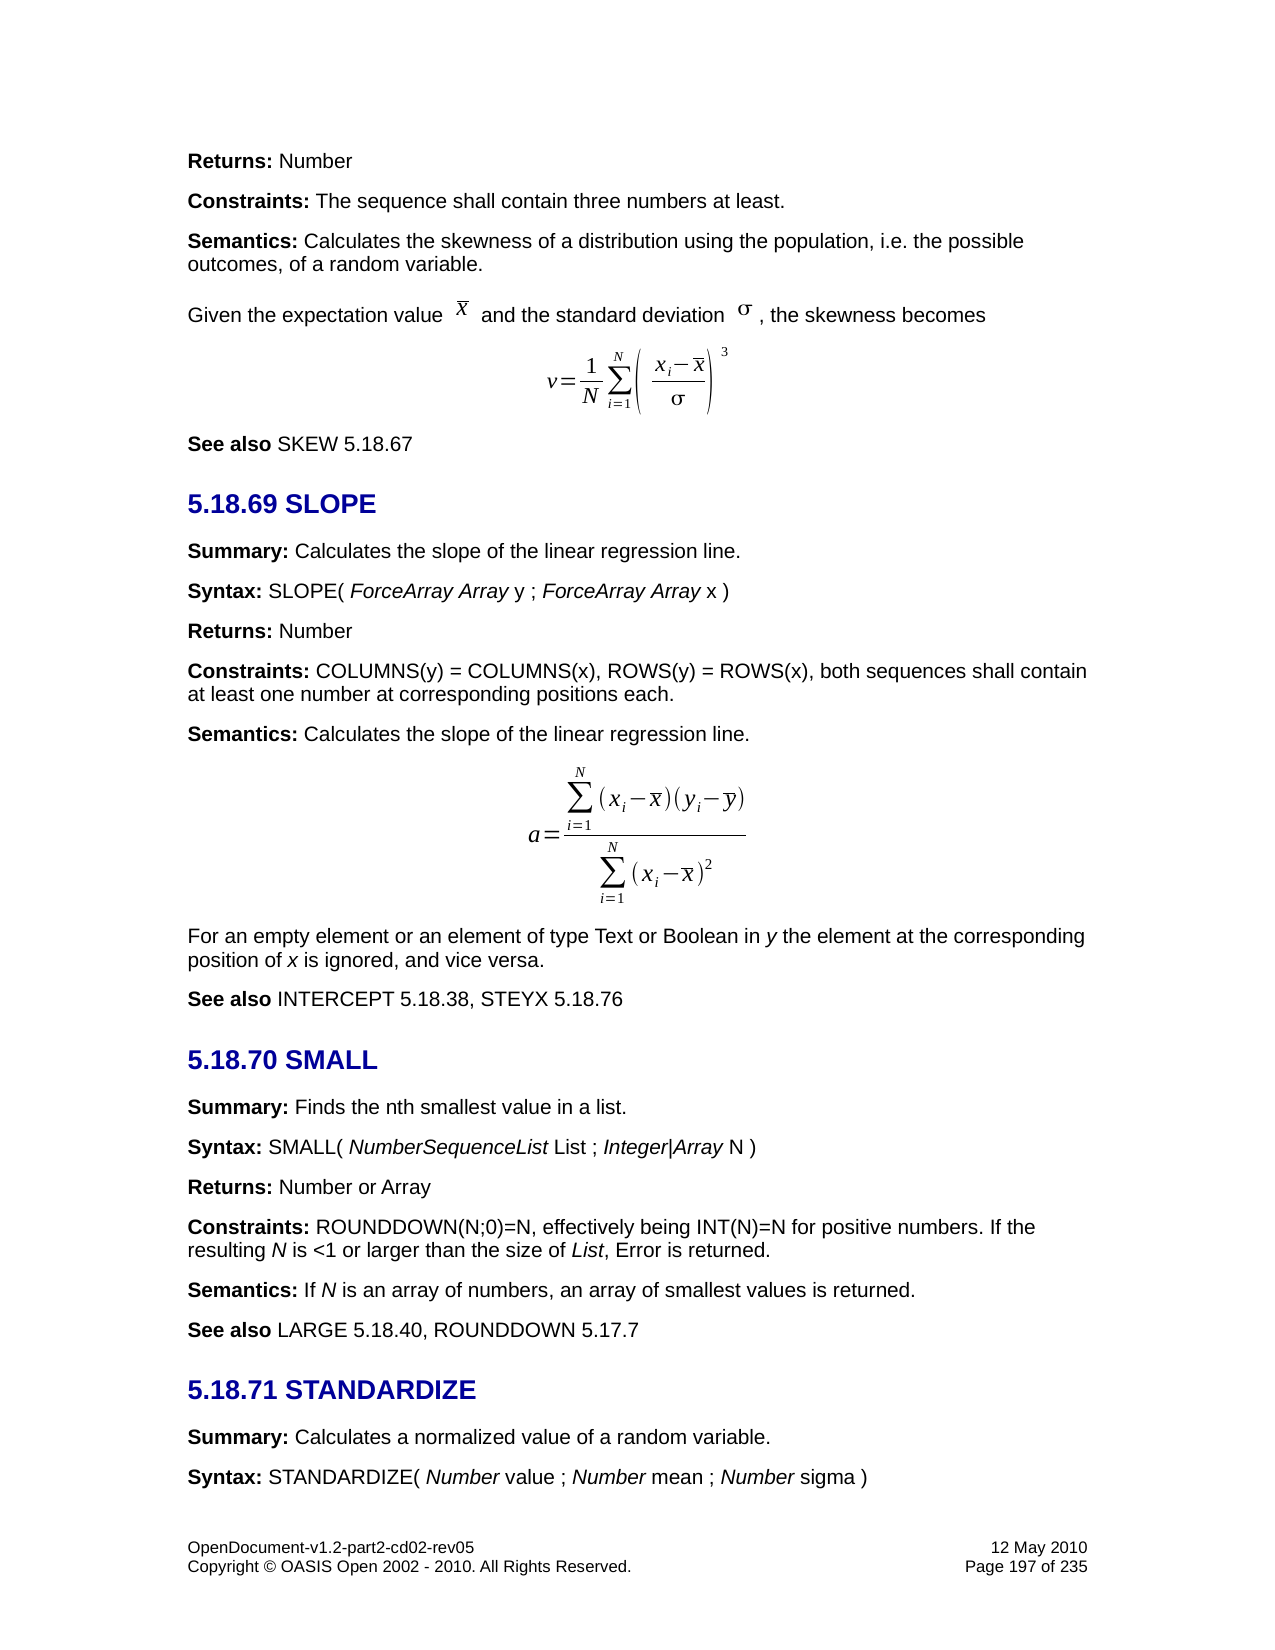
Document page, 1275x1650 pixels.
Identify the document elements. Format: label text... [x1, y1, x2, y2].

text Returns: Number or Array [187, 1176, 1088, 1199]
text Summary: Calculates the slope of the linear regression line. [187, 540, 1088, 563]
text Summary: Finds the nth smallest value in a list. [187, 1096, 1088, 1119]
text Constraints: COLUMNS(y) = COLUMNS(x), ROWS(y) = ROWS(x), both sequences shall contain at least one number at corresponding positions each. [187, 660, 1088, 706]
text See also INTERCEPT 5.18.38, STEYX 5.18.76 [187, 988, 1088, 1011]
subtitle SMALL [187, 1045, 1088, 1075]
text Syntax: SMALL( NumberSequenceList List ; Integer|Array N ) [187, 1136, 1088, 1159]
text Semantics: Calculates the slope of the linear regression line. [187, 723, 1088, 746]
text See also LARGE 5.18.40, ROUNDDOWN 5.17.7 [187, 1318, 1088, 1342]
text See also SKEW 5.18.67 [187, 433, 1088, 456]
text Constraints: ROUNDDOWN(N;0)=N, effectively being INT(N)=N for positive numbers. If the resulting N is <1 or larger than the size of List, Error is returned. [187, 1215, 1088, 1262]
text Returns: Number [187, 150, 1088, 173]
text Constraints: The sequence shall contain three numbers at least. [187, 190, 1088, 213]
text Semantics: Calculates the skewness of a distribution using the population, i.e. the possible outcomes, of a random variable. [187, 230, 1088, 276]
subtitle SLOPE [187, 489, 1088, 519]
subtitle STANDARDIZE [187, 1375, 1088, 1405]
text Summary: Calculates a normalized value of a random variable. [187, 1426, 1088, 1449]
text Semantics: If N is an array of numbers, an array of smallest values is returned. [187, 1278, 1088, 1302]
text Syntax: SLOPE( ForceArray Array y ; ForceArray Array x ) [187, 580, 1088, 603]
text Returns: Number [187, 620, 1088, 643]
text Syntax: STANDARDIZE( Number value ; Number mean ; Number sigma ) [187, 1466, 1088, 1489]
text For an empty element or an element of type Text or Boolean in y the element at the corresponding position of x is ignored, and vice versa. [187, 925, 1088, 971]
text Given the expectation value and the standard deviation , the skewness becomes [187, 293, 1088, 327]
